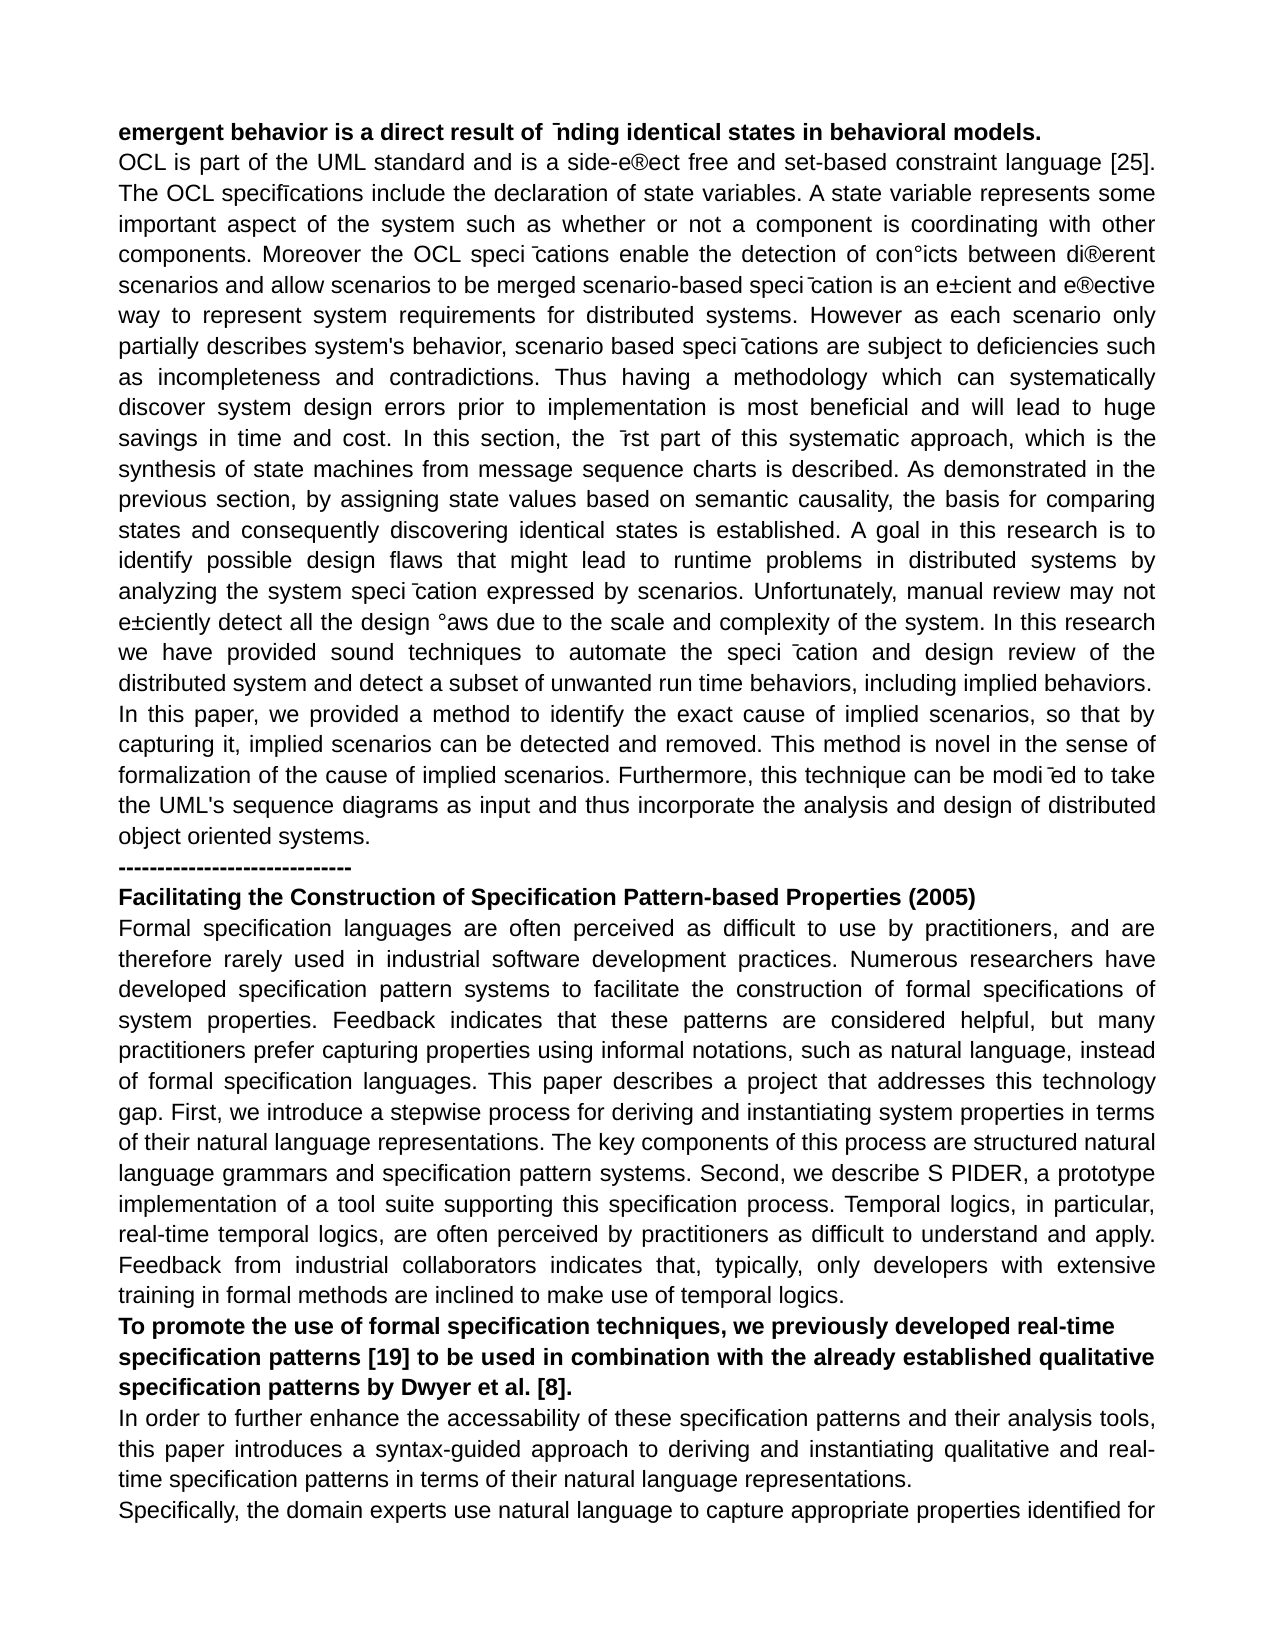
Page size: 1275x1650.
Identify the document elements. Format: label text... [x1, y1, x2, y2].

text Specifically, the domain experts use natural language to capture appropriate properties identified for [118, 1496, 1157, 1523]
text In this paper, we provided a method to identify the exact cause of implied scenarios, so that by capturing it, implied scenarios can be detected and removed. This method is novel in the sense of formalization of the cause of implied scenarios. Furthermore, this technique can be modi ̄ed to take the UML's sequence diagrams as input and thus incorporate the analysis and design of distributed object oriented systems. [118, 700, 1157, 849]
text In order to further enhance the accessability of these specification patterns and their analysis tools, this paper introduces a syntax-guided approach to deriving and instantiating qualitative and real-time specification patterns in terms of their natural language representations. [118, 1404, 1157, 1492]
text Facilitating the Construction of Specification Pattern-based Properties (2005) [118, 884, 1157, 911]
text ------------------------------ [118, 853, 1157, 880]
text emergent behavior is a direct result of ̄nding identical states in behavioral models. [118, 118, 1157, 145]
text specification patterns [19] to be used in combination with the already established qualitative specification patterns by Dwyer et al. [8]. [118, 1343, 1157, 1401]
text Formal specification languages are often perceived as difficult to use by practitioners, and are therefore rarely used in industrial software development practices. Numerous researchers have developed specification pattern systems to facilitate the construction of formal specifications of system properties. Feedback indicates that these patterns are considered helpful, but many practitioners prefer capturing properties using informal notations, such as natural language, instead of formal specification languages. This paper describes a project that addresses this technology gap. First, we introduce a stepwise process for deriving and instantiating system properties in terms of their natural language representations. The key components of this process are structured natural language grammars and specification pattern systems. Second, we describe S PIDER, a prototype implementation of a tool suite supporting this specification process. Temporal logics, in particular, real-time temporal logics, are often perceived by practitioners as difficult to understand and apply. Feedback from industrial collaborators indicates that, typically, only developers with extensive training in formal methods are inclined to make use of temporal logics. [118, 914, 1157, 1309]
text To promote the use of formal specification techniques, we previously developed real-time [118, 1312, 1157, 1339]
text OCL is part of the UML standard and is a side-e®ect free and set-based constraint language [25]. The OCL specifīcations include the declaration of state variables. A state variable represents some important aspect of the system such as whether or not a component is coordinating with other components. Moreover the OCL speci ̄cations enable the detection of con°icts between di®erent scenarios and allow scenarios to be merged scenario-based speci ̄cation is an e±cient and e®ective way to represent system requirements for distributed systems. However as each scenario only partially describes system's behavior, scenario based speci ̄cations are subject to deficiencies such as incompleteness and contradictions. Thus having a methodology which can systematically discover system design errors prior to implementation is most beneficial and will lead to huge savings in time and cost. In this section, the ̄rst part of this systematic approach, which is the synthesis of state machines from message sequence charts is described. As demonstrated in the previous section, by assigning state values based on semantic causality, the basis for comparing states and consequently discovering identical states is established. A goal in this research is to identify possible design flaws that might lead to runtime problems in distributed systems by analyzing the system speci ̄cation expressed by scenarios. Unfortunately, manual review may not e±ciently detect all the design °aws due to the scale and complexity of the system. In this research we have provided sound techniques to automate the speci ̄cation and design review of the distributed system and detect a subset of unwanted run time behaviors, including implied behaviors. [118, 149, 1157, 696]
